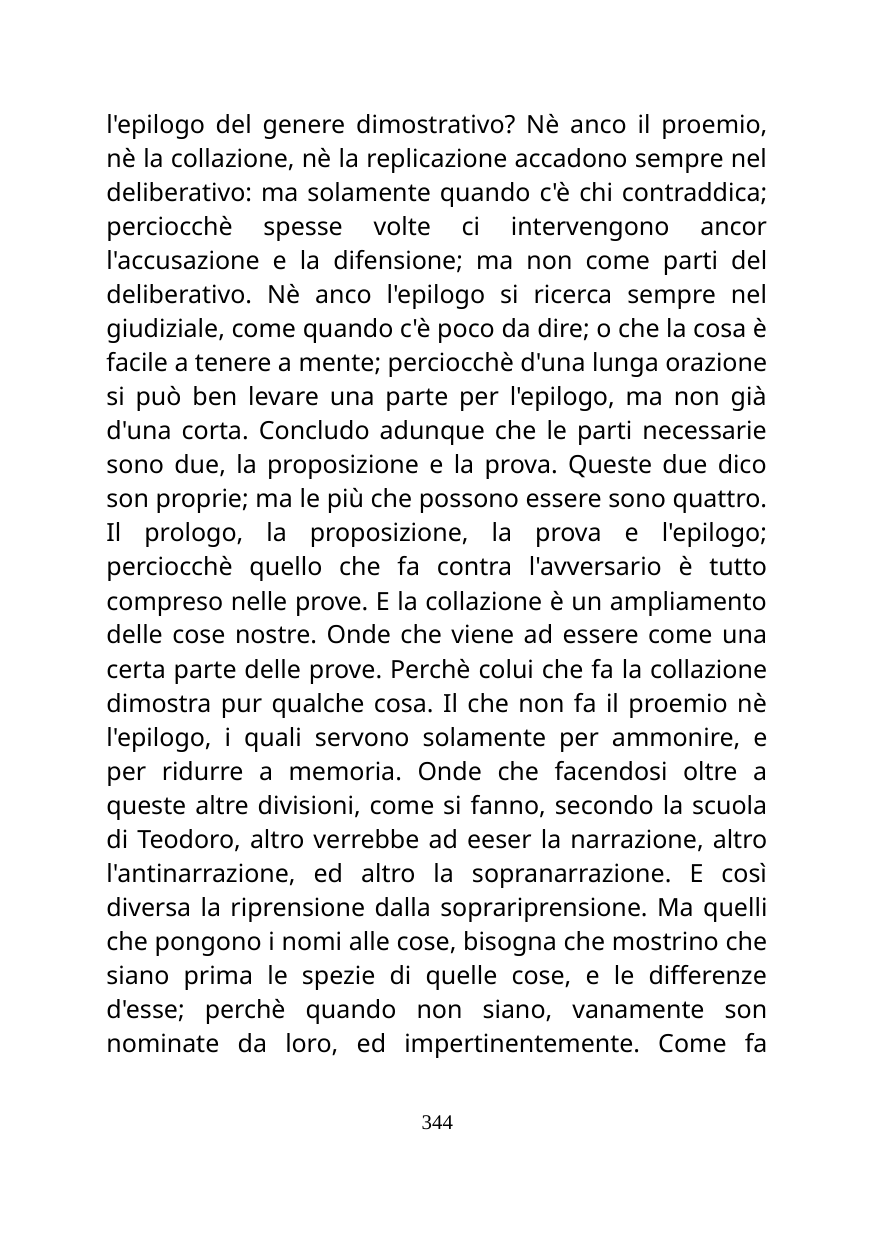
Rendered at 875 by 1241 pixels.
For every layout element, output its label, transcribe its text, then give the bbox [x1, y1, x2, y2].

text l'epilogo del genere dimostrativo? Nè anco il proemio, nè la collazione, nè la replicazione accadono sempre nel deliberativo: ma solamente quando c'è chi contraddica; perciocchè spesse volte ci intervengono ancor l'accusazione e la difensione; ma non come parti del deliberativo. Nè anco l'epilogo si ricerca sempre nel giudiziale, come quando c'è poco da dire; o che la cosa è facile a tenere a mente; perciocchè d'una lunga orazione si può ben levare una parte per l'epilogo, ma non già d'una corta. Concludo adunque che le parti necessarie sono due, la proposizione e la prova. Queste due dico son proprie; ma le più che possono essere sono quattro. Il prologo, la proposizione, la prova e l'epilogo; perciocchè quello che fa contra l'avversario è tutto compreso nelle prove. E la collazione è un ampliamento delle cose nostre. Onde che viene ad essere come una certa parte delle prove. Perchè colui che fa la collazione dimostra pur qualche cosa. Il che non fa il proemio nè l'epilogo, i quali servono solamente per ammonire, e per ridurre a memoria. Onde che facendosi oltre a queste altre divisioni, come si fanno, secondo la scuola di Teodoro, altro verrebbe ad eeser la narrazione, altro l'antinarrazione, ed altro la sopranarrazione. E così diversa la riprensione dalla soprariprensione. Ma quelli che pongono i nomi alle cose, bisogna che mostrino che siano prima le spezie di quelle cose, e le differenze d'esse; perchè quando non siano, vanamente son nominate da loro, ed impertinentemente. Come fa [106, 106, 768, 1060]
